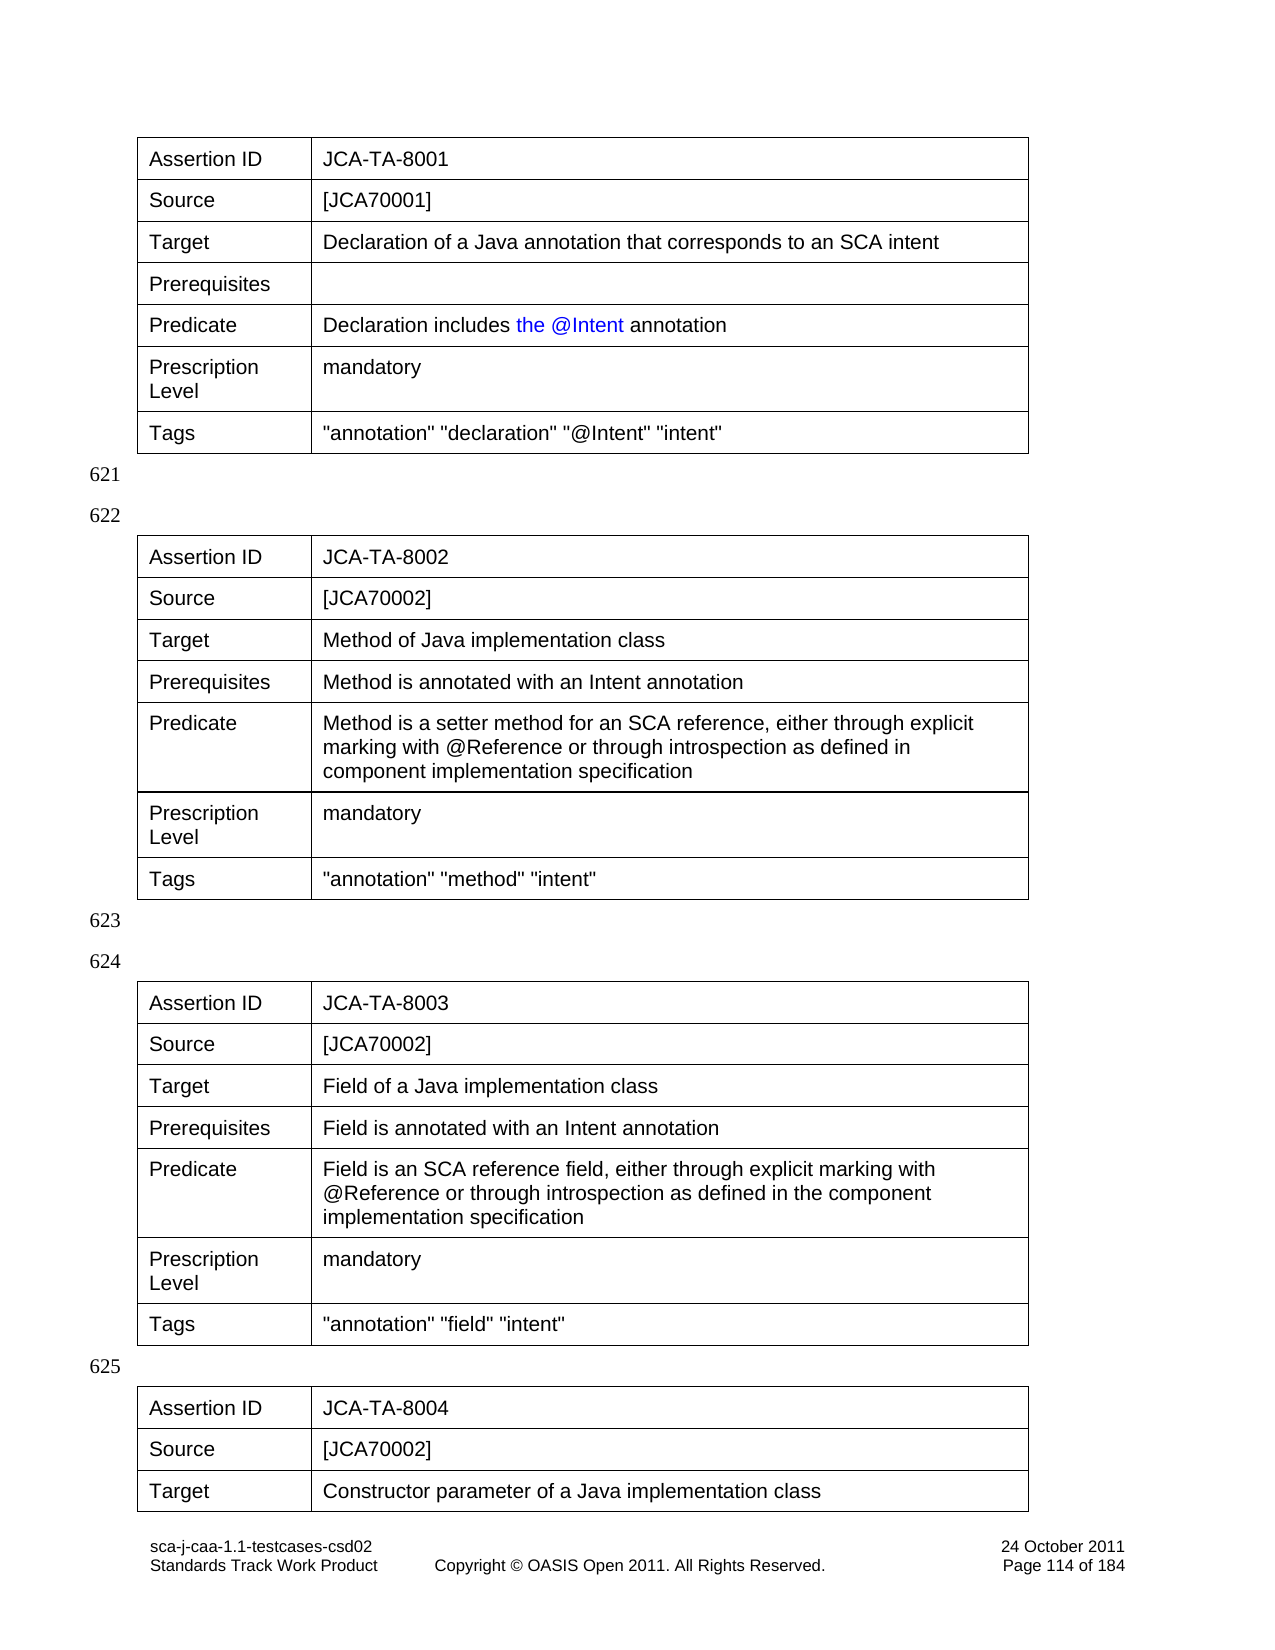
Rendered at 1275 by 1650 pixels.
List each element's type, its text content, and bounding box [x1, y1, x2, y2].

table_cell Field is an SCA reference field, either through explicit marking with @Reference or through introspection as defined in the component implementation specification [312, 1149, 1028, 1237]
table_cell Constructor parameter of a Java implementation class [312, 1471, 1028, 1511]
table_cell Declaration includes the @Intent annotation [312, 305, 1028, 346]
table_cell "annotation" "method" "intent" [312, 858, 1028, 899]
table_cell [JCA70001] [312, 180, 1028, 221]
table_cell Source [138, 1024, 311, 1064]
table_cell "annotation" "field" "intent" [312, 1304, 1028, 1344]
table_cell Prerequisites [138, 661, 311, 702]
table_cell "annotation" "declaration" "@Intent" "intent" [312, 412, 1028, 453]
table_cell Prerequisites [138, 1107, 311, 1148]
table_cell Tags [138, 412, 311, 453]
table_cell Method is a setter method for an SCA reference, either through explicit marking with @Reference or through introspection as defined in component implementation specification [312, 703, 1028, 791]
table_cell Prescription Level [138, 347, 311, 411]
table_cell [JCA70002] [312, 578, 1028, 618]
table_cell [JCA70002] [312, 1024, 1028, 1064]
table_header Assertion ID [138, 1387, 311, 1428]
table_header Assertion ID [138, 982, 311, 1023]
table_header JCA-TA-8003 [312, 982, 1028, 1023]
table_cell Tags [138, 1304, 311, 1344]
table_header Assertion ID [138, 138, 311, 179]
table_cell [312, 263, 1028, 304]
table_header JCA-TA-8002 [312, 536, 1028, 577]
table_cell Target [138, 1471, 311, 1511]
table_cell Prerequisites [138, 263, 311, 304]
table_cell Source [138, 1429, 311, 1469]
table_cell Predicate [138, 1149, 311, 1237]
table_cell Prescription Level [138, 793, 311, 857]
table_cell mandatory [312, 347, 1028, 411]
table_cell Source [138, 578, 311, 618]
table_cell Field of a Java implementation class [312, 1065, 1028, 1106]
table_cell Declaration of a Java annotation that corresponds to an SCA intent [312, 222, 1028, 262]
table_cell Target [138, 1065, 311, 1106]
table_header Assertion ID [138, 536, 311, 577]
table_cell Tags [138, 858, 311, 899]
table_header JCA-TA-8004 [312, 1387, 1028, 1428]
table_cell Target [138, 222, 311, 262]
table_cell Predicate [138, 305, 311, 346]
table_header JCA-TA-8001 [312, 138, 1028, 179]
table_cell Source [138, 180, 311, 221]
table_cell Field is annotated with an Intent annotation [312, 1107, 1028, 1148]
table_cell Method of Java implementation class [312, 620, 1028, 660]
table_cell Prescription Level [138, 1238, 311, 1303]
table_cell [JCA70002] [312, 1429, 1028, 1469]
table_cell Target [138, 620, 311, 660]
table_cell Predicate [138, 703, 311, 791]
table_cell mandatory [312, 793, 1028, 857]
table_cell Method is annotated with an Intent annotation [312, 661, 1028, 702]
table_cell mandatory [312, 1238, 1028, 1303]
